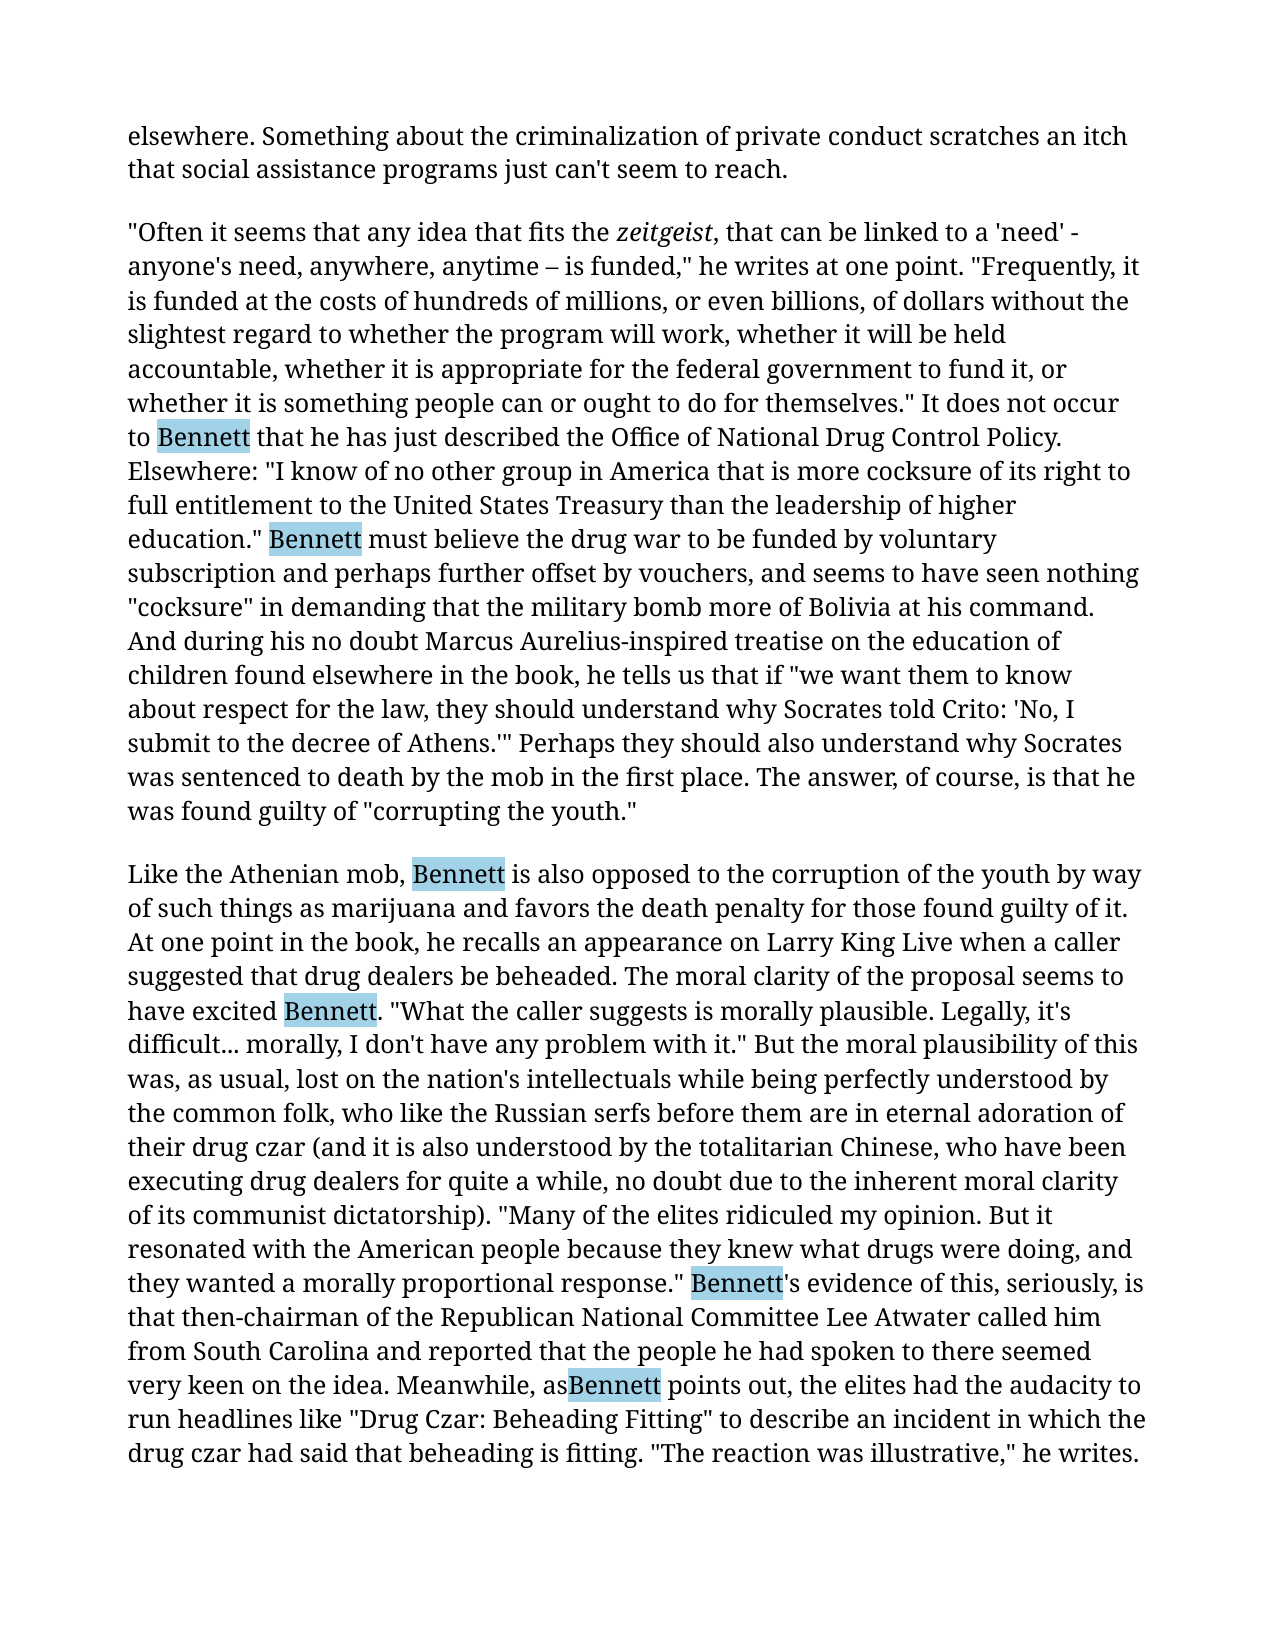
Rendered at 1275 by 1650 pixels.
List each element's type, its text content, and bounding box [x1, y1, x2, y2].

text "Often it seems that any idea that fits the zeitgeist, that can be linked to a 'need' - anyone's need, anywhere, anytime – is funded," he writes at one point. "Frequently, it is funded at the costs of hundreds of millions, or even billions, of dollars without the slightest regard to whether the program will work, whether it will be held accountable, whether it is appropriate for the federal government to fund it, or whether it is something people can or ought to do for themselves." It does not occur to Bennett that he has just described the Office of National Drug Control Policy. Elsewhere: "I know of no other group in America that is more cocksure of its right to full entitlement to the United States Treasury than the leadership of higher education." Bennett must believe the drug war to be funded by voluntary subscription and perhaps further offset by vouchers, and seems to have seen nothing "cocksure" in demanding that the military bomb more of Bolivia at his command. And during his no doubt Marcus Aurelius-inspired treatise on the education of children found elsewhere in the book, he tells us that if "we want them to know about respect for the law, they should understand why Socrates told Crito: 'No, I submit to the decree of Athens.'" Perhaps they should also understand why Socrates was sentenced to death by the mob in the first place. The answer, of course, is that he was found guilty of "corrupting the youth." [127, 215, 1147, 828]
text elsewhere. Something about the criminalization of private conduct scratches an itch that social assistance programs just can't seem to reach. [127, 118, 1147, 186]
text Like the Athenian mob, Bennett is also opposed to the corruption of the youth by way of such things as marijuana and favors the death penalty for those found guilty of it. At one point in the book, he recalls an appearance on Larry King Live when a caller suggested that drug dealers be beheaded. The moral clarity of the proposal seems to have excited Bennett. "What the caller suggests is morally plausible. Legally, it's difficult... morally, I don't have any problem with it." But the moral plausibility of this was, as usual, lost on the nation's intellectuals while being perfectly understood by the common folk, who like the Russian serfs before them are in eternal adoration of their drug czar (and it is also understood by the totalitarian Chinese, who have been executing drug dealers for quite a while, no doubt due to the inherent moral clarity of its communist dictatorship). "Many of the elites ridiculed my opinion. But it resonated with the American people because they knew what drugs were doing, and they wanted a morally proportional response." Bennett's evidence of this, seriously, is that then-chairman of the Republican National Committee Lee Atwater called him from South Carolina and reported that the people he had spoken to there seemed very keen on the idea. Meanwhile, asBennett points out, the elites had the audacity to run headlines like "Drug Czar: Beheading Fitting" to describe an incident in which the drug czar had said that beheading is fitting. "The reaction was illustrative," he writes. [127, 857, 1147, 1470]
